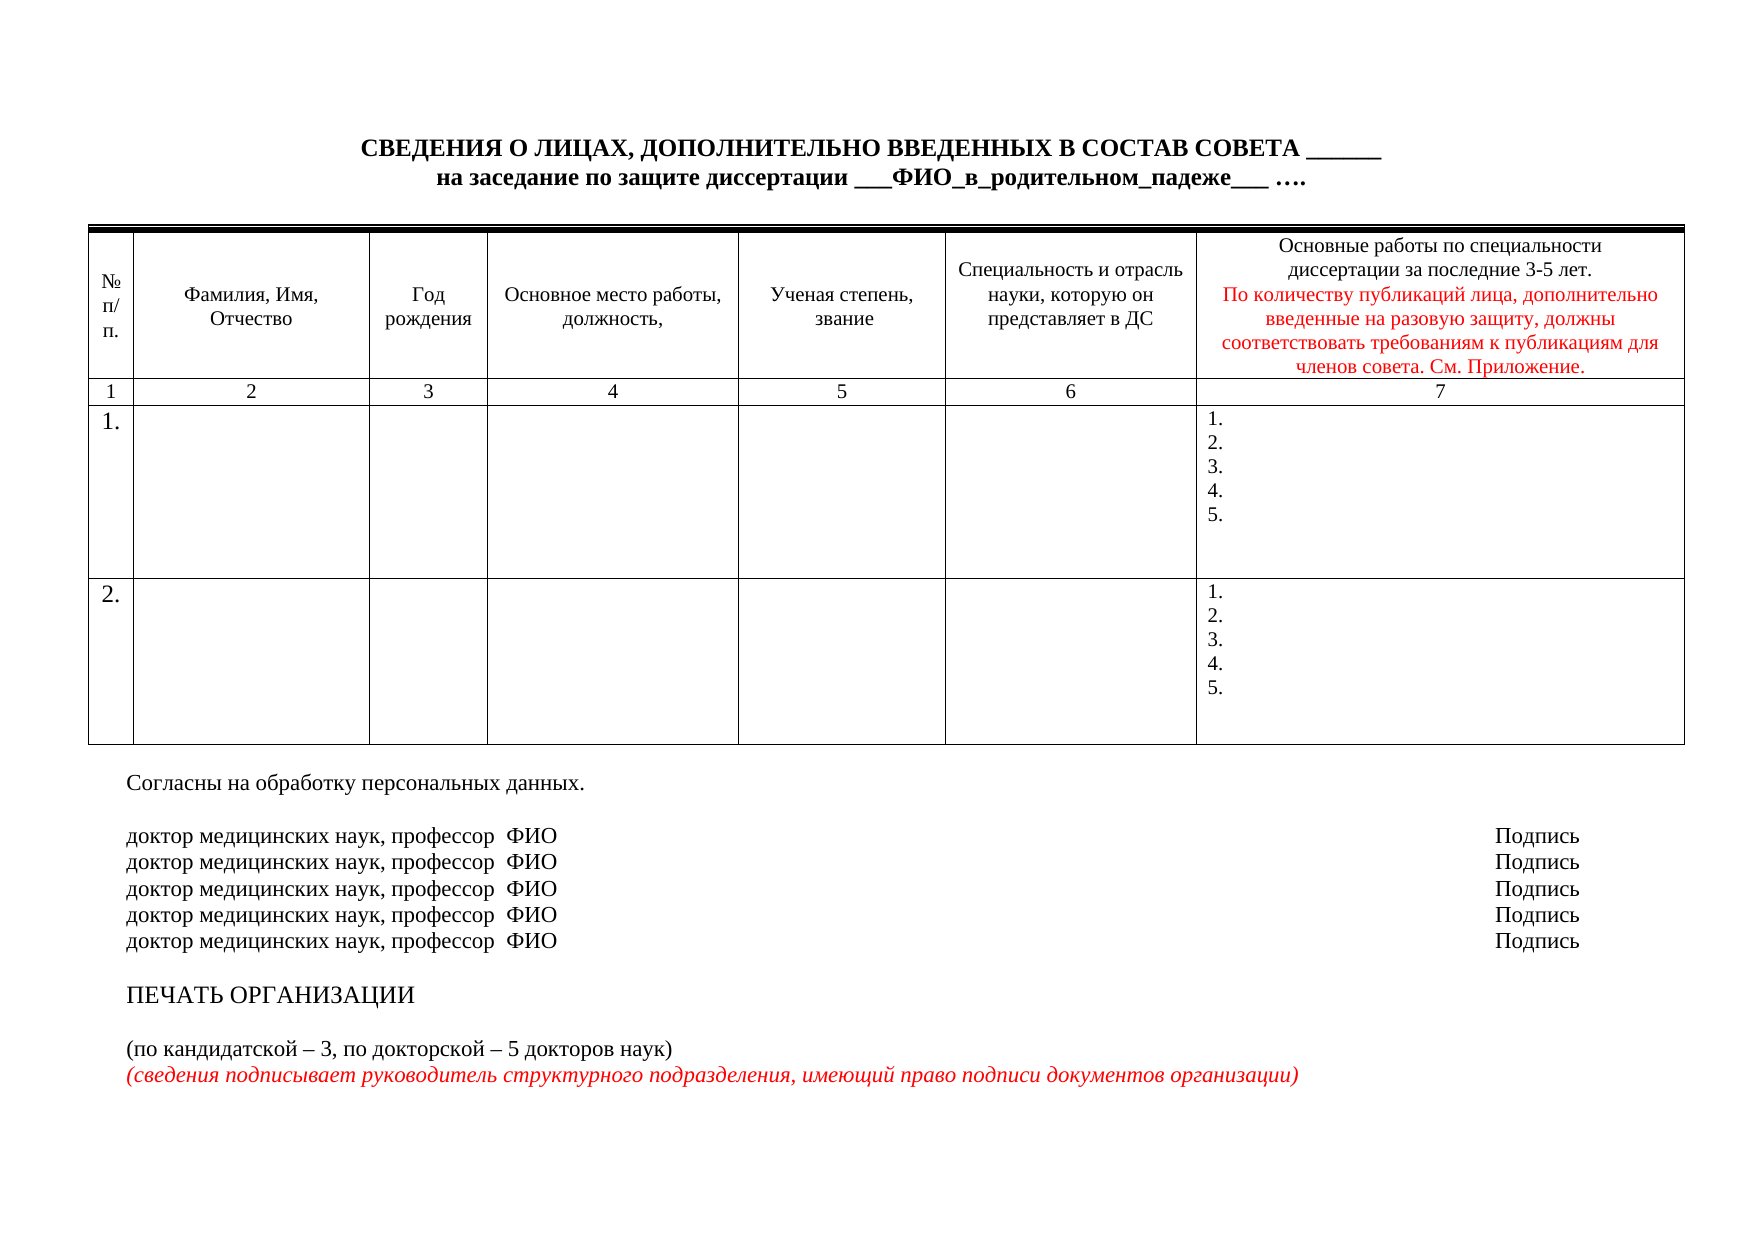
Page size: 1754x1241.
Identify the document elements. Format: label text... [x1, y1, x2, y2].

table_cell [946, 579, 1196, 744]
table_cell 3 [370, 379, 487, 405]
table_cell 5 [739, 379, 945, 405]
table_cell [370, 406, 487, 578]
table_cell 2 [134, 379, 369, 405]
table_cell [739, 579, 945, 744]
text на заседание по защите диссертации ___ФИО_в_родительном_падеже___ …. [89, 162, 1653, 190]
table_cell [134, 579, 369, 744]
table_cell 1 [89, 379, 133, 405]
table_cell [739, 406, 945, 578]
table_cell 1. 2. 3. 4. 5. [1197, 406, 1684, 578]
text (сведения подписывает руководитель структурного подразделения, имеющий право подписи документов организации) [126, 1061, 1653, 1114]
table_header Год рождения [370, 233, 487, 378]
text (по кандидатской – 3, по докторской – 5 докторов наук) [126, 1035, 1653, 1061]
table_header Ученая степень, звание [739, 233, 945, 378]
table_cell 6 [946, 379, 1196, 405]
table_cell 7 [1197, 379, 1684, 405]
table_header Фамилия, Имя, Отчество [134, 233, 369, 378]
text ПЕЧАТЬ ОРГАНИЗАЦИИ [126, 980, 1653, 1009]
table_header Специальность и отрасль науки, которую он представляет в ДС [946, 233, 1196, 378]
table_header Основные работы по специальности диссертации за последние 3-5 лет. По количеству публикаций лица, дополнительно введенные на разовую защиту, должны соответствовать требованиям к публикациям для членов совета. См. Приложение. [1197, 233, 1684, 378]
text доктор медицинских наук, профессор ФИО Подпись [126, 822, 1653, 848]
text доктор медицинских наук, профессор ФИО Подпись [126, 848, 1653, 874]
table_cell 2. [89, 579, 133, 744]
text доктор медицинских наук, профессор ФИО Подпись [126, 901, 1653, 927]
table_header Основное место работы, должность, [488, 233, 738, 378]
table_cell [134, 406, 369, 578]
text доктор медицинских наук, профессор ФИО Подпись [126, 874, 1653, 901]
table_cell [488, 579, 738, 744]
table_cell [488, 406, 738, 578]
table_cell 1. [89, 406, 133, 578]
text доктор медицинских наук, профессор ФИО Подпись [126, 927, 1653, 954]
table_cell [370, 579, 487, 744]
table_cell [946, 406, 1196, 578]
text СВЕДЕНИЯ О ЛИЦАХ, ДОПОЛНИТЕЛЬНО ВВЕДЕННЫХ В СОСТАВ СОВЕТА ______ [89, 133, 1653, 162]
table_header № п/п. [89, 233, 133, 378]
text Согласны на обработку персональных данных. [126, 769, 1653, 796]
table_cell 1. 2. 3. 4. 5. [1197, 579, 1684, 744]
table_cell 4 [488, 379, 738, 405]
